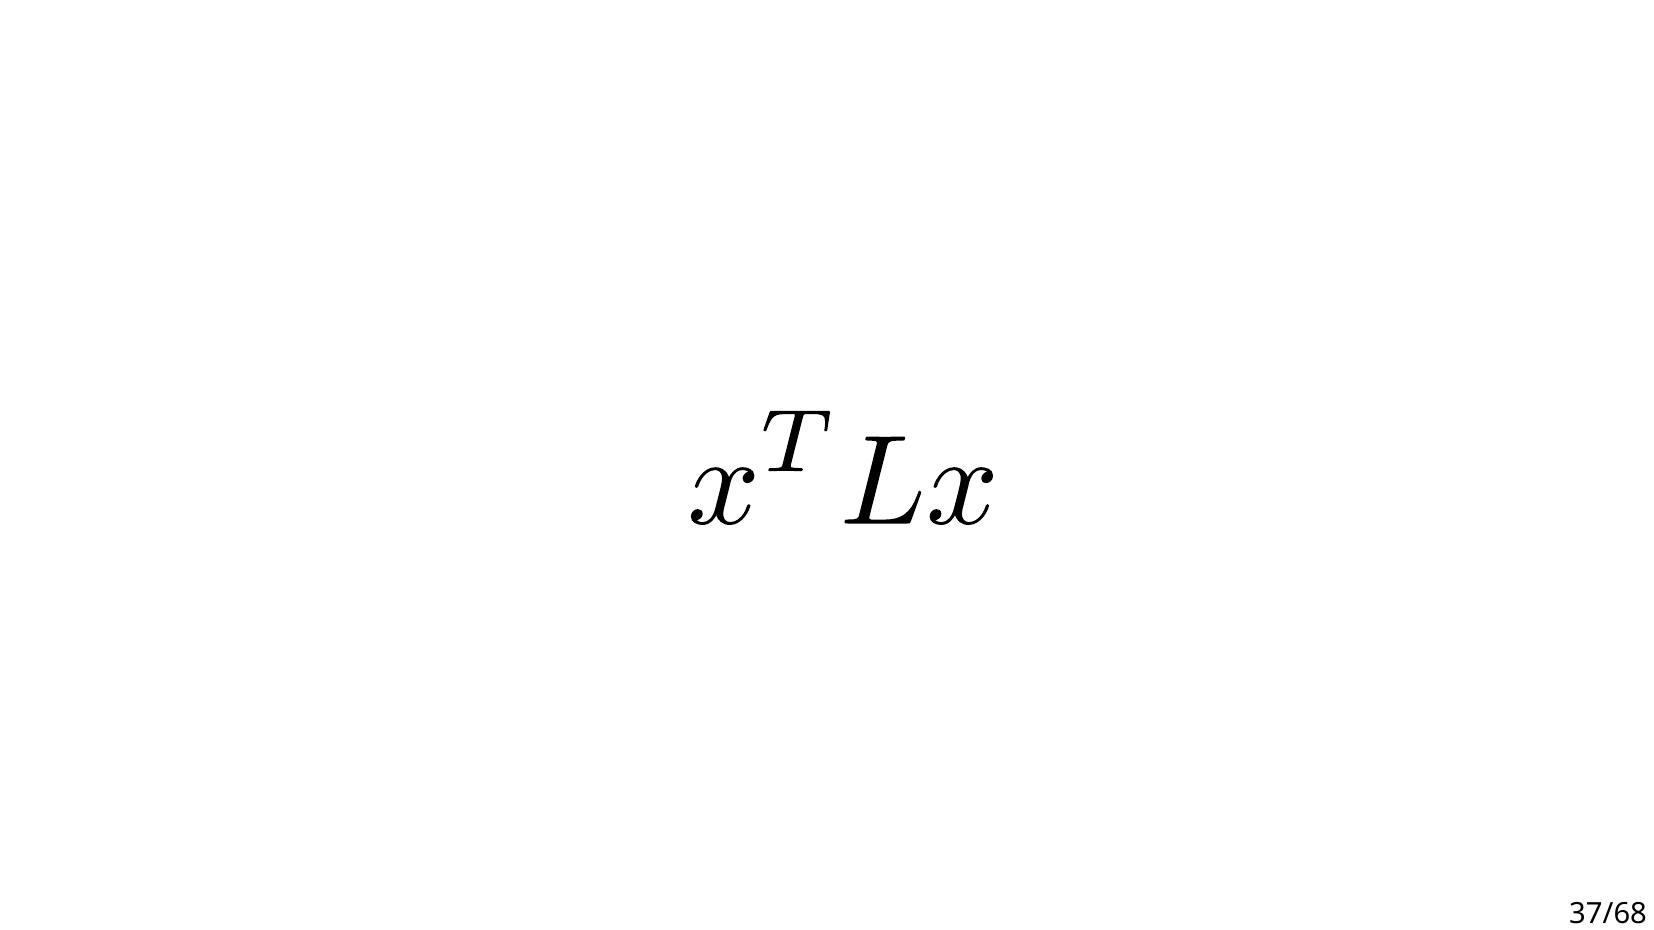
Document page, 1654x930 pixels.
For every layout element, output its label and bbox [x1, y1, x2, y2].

text_box [687, 410, 999, 526]
